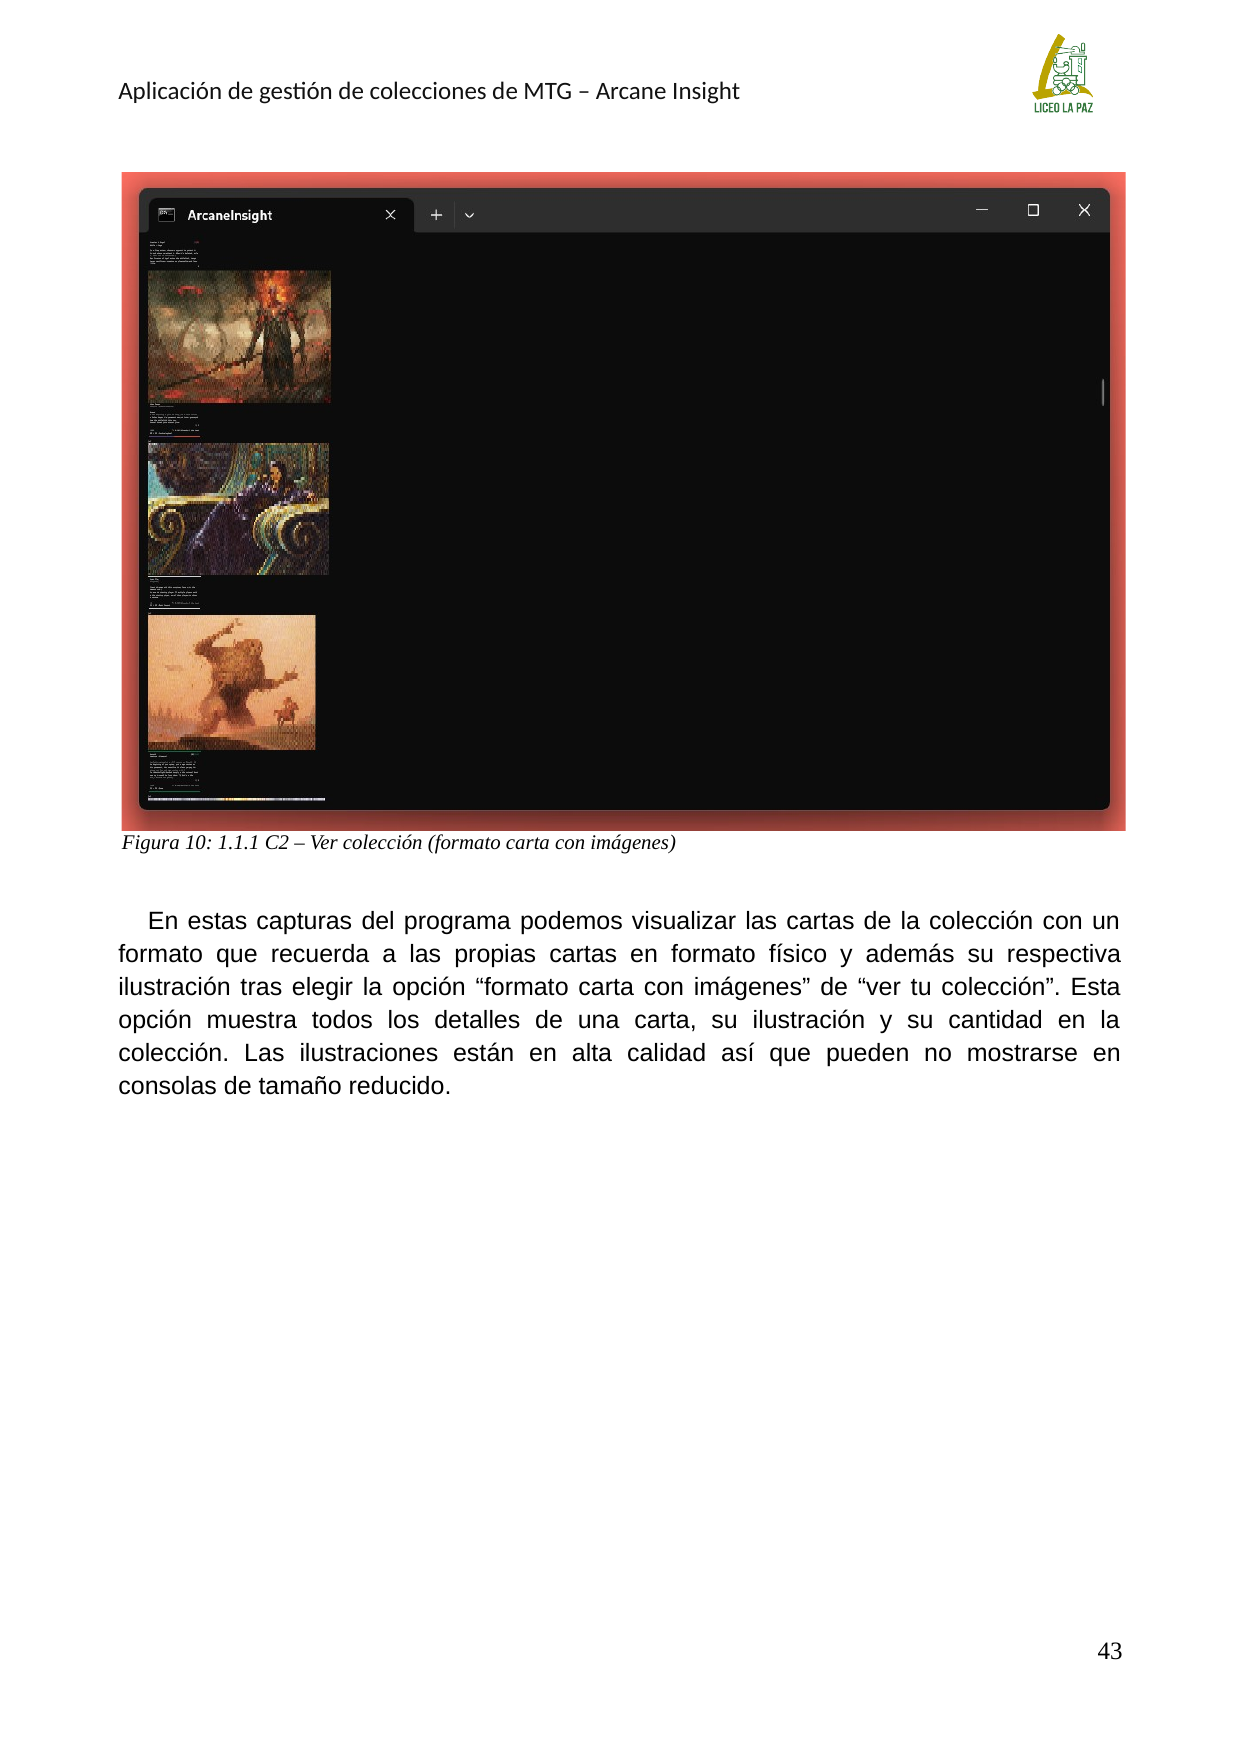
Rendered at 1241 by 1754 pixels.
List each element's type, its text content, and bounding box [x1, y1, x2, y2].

text En estas capturas del programa podemos visualizar las cartas de la colección con un formato que recuerda a las propias cartas en formato físico y además su respectiva ilustración tras elegir la opción “formato carta con imágenes” de “ver tu colección”. Esta opción muestra todos los detalles de una carta, su ilustración y su cantidad en la colección. Las ilustraciones están en alta calidad así que pueden no mostrarse en consolas de tamaño reducido. [118, 906, 1122, 1100]
picture [1025, 26, 1100, 121]
text Figura 10: 1.1.1 C2 – Ver colección (formato carta con imágenes) [122, 831, 1126, 854]
picture [121, 172, 1126, 831]
